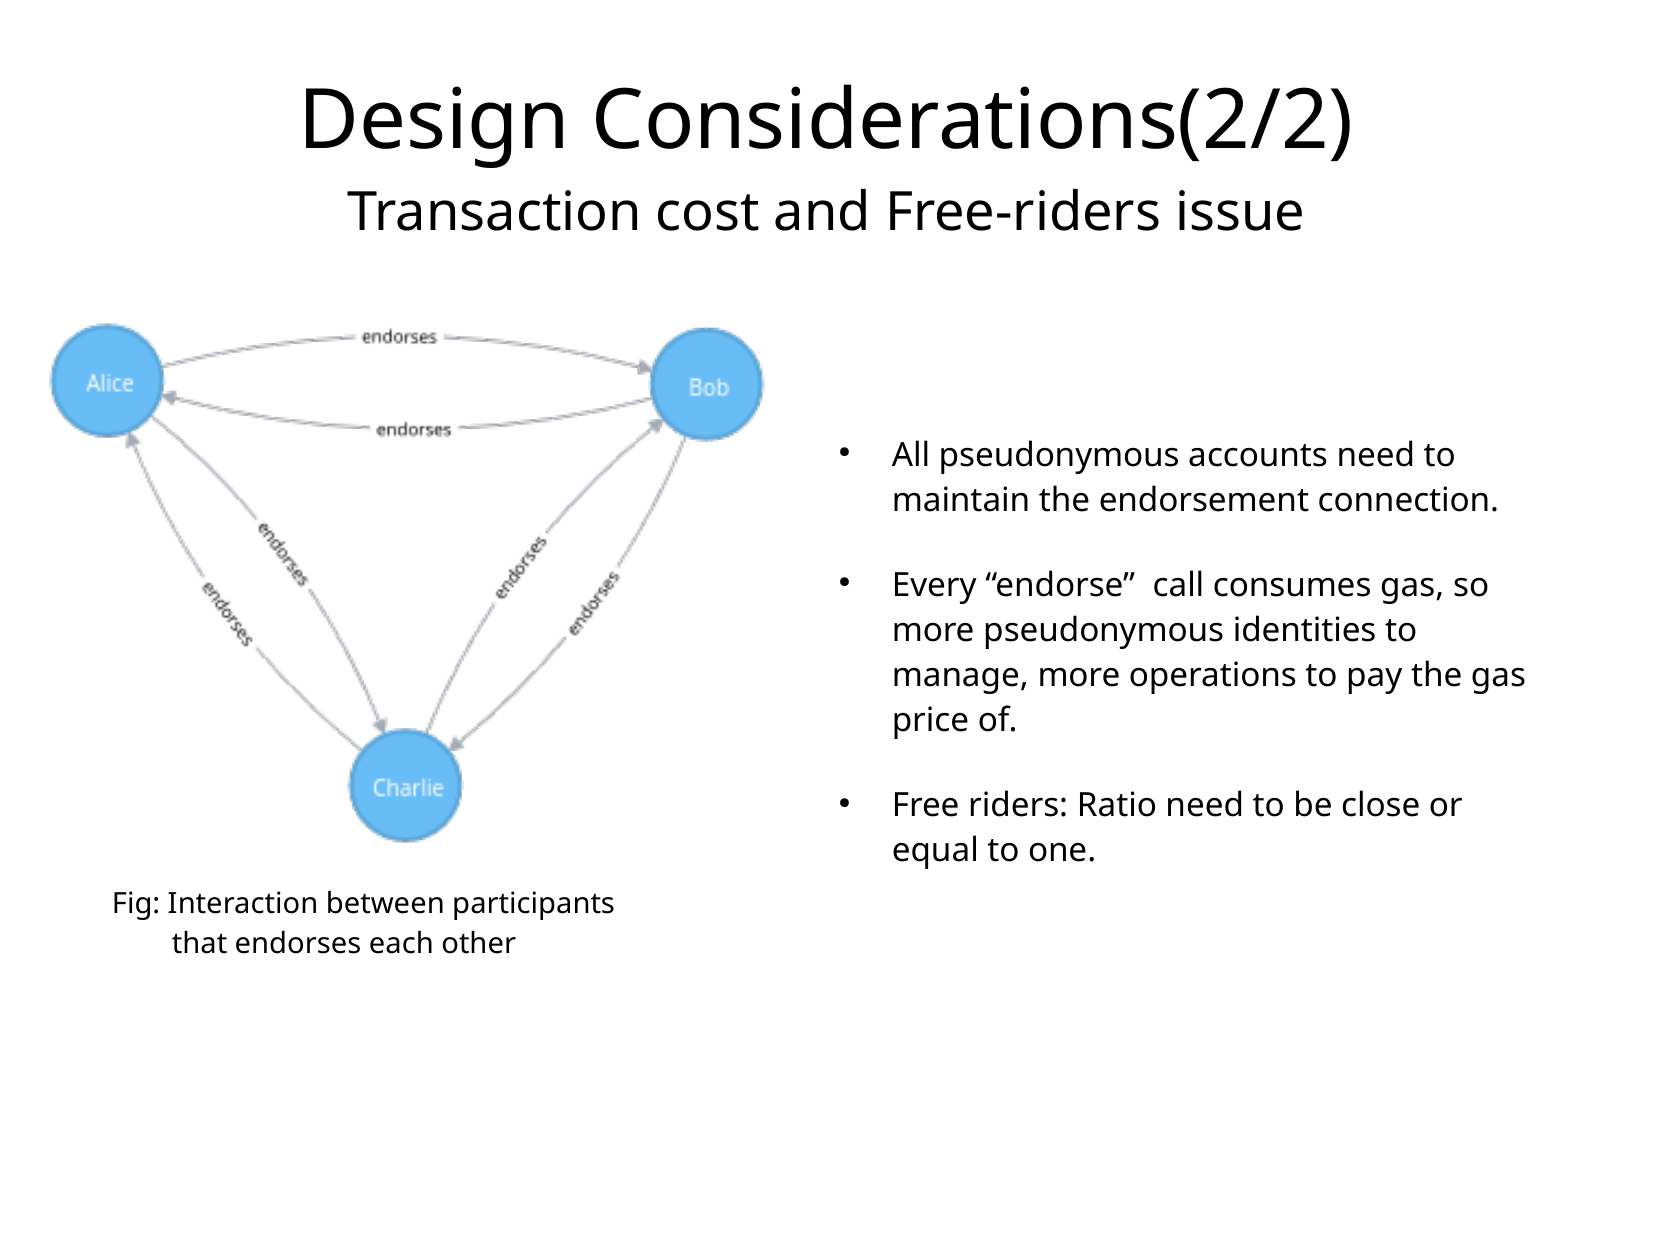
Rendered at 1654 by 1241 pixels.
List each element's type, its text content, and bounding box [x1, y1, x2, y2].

text_box Fig: Interaction between participants that endorses each other [97, 875, 698, 978]
list All pseudonymous accounts need to maintain the endorsement connection. Every “endorse” call consumes gas, so more pseudonymous identities to manage, more operations to pay the gas price of. Free riders: Ratio need to be close or equal to one. [820, 430, 1548, 1007]
picture [44, 318, 771, 849]
title Design Considerations(2/2) Transaction cost and Free-riders issue [82, 49, 1571, 257]
